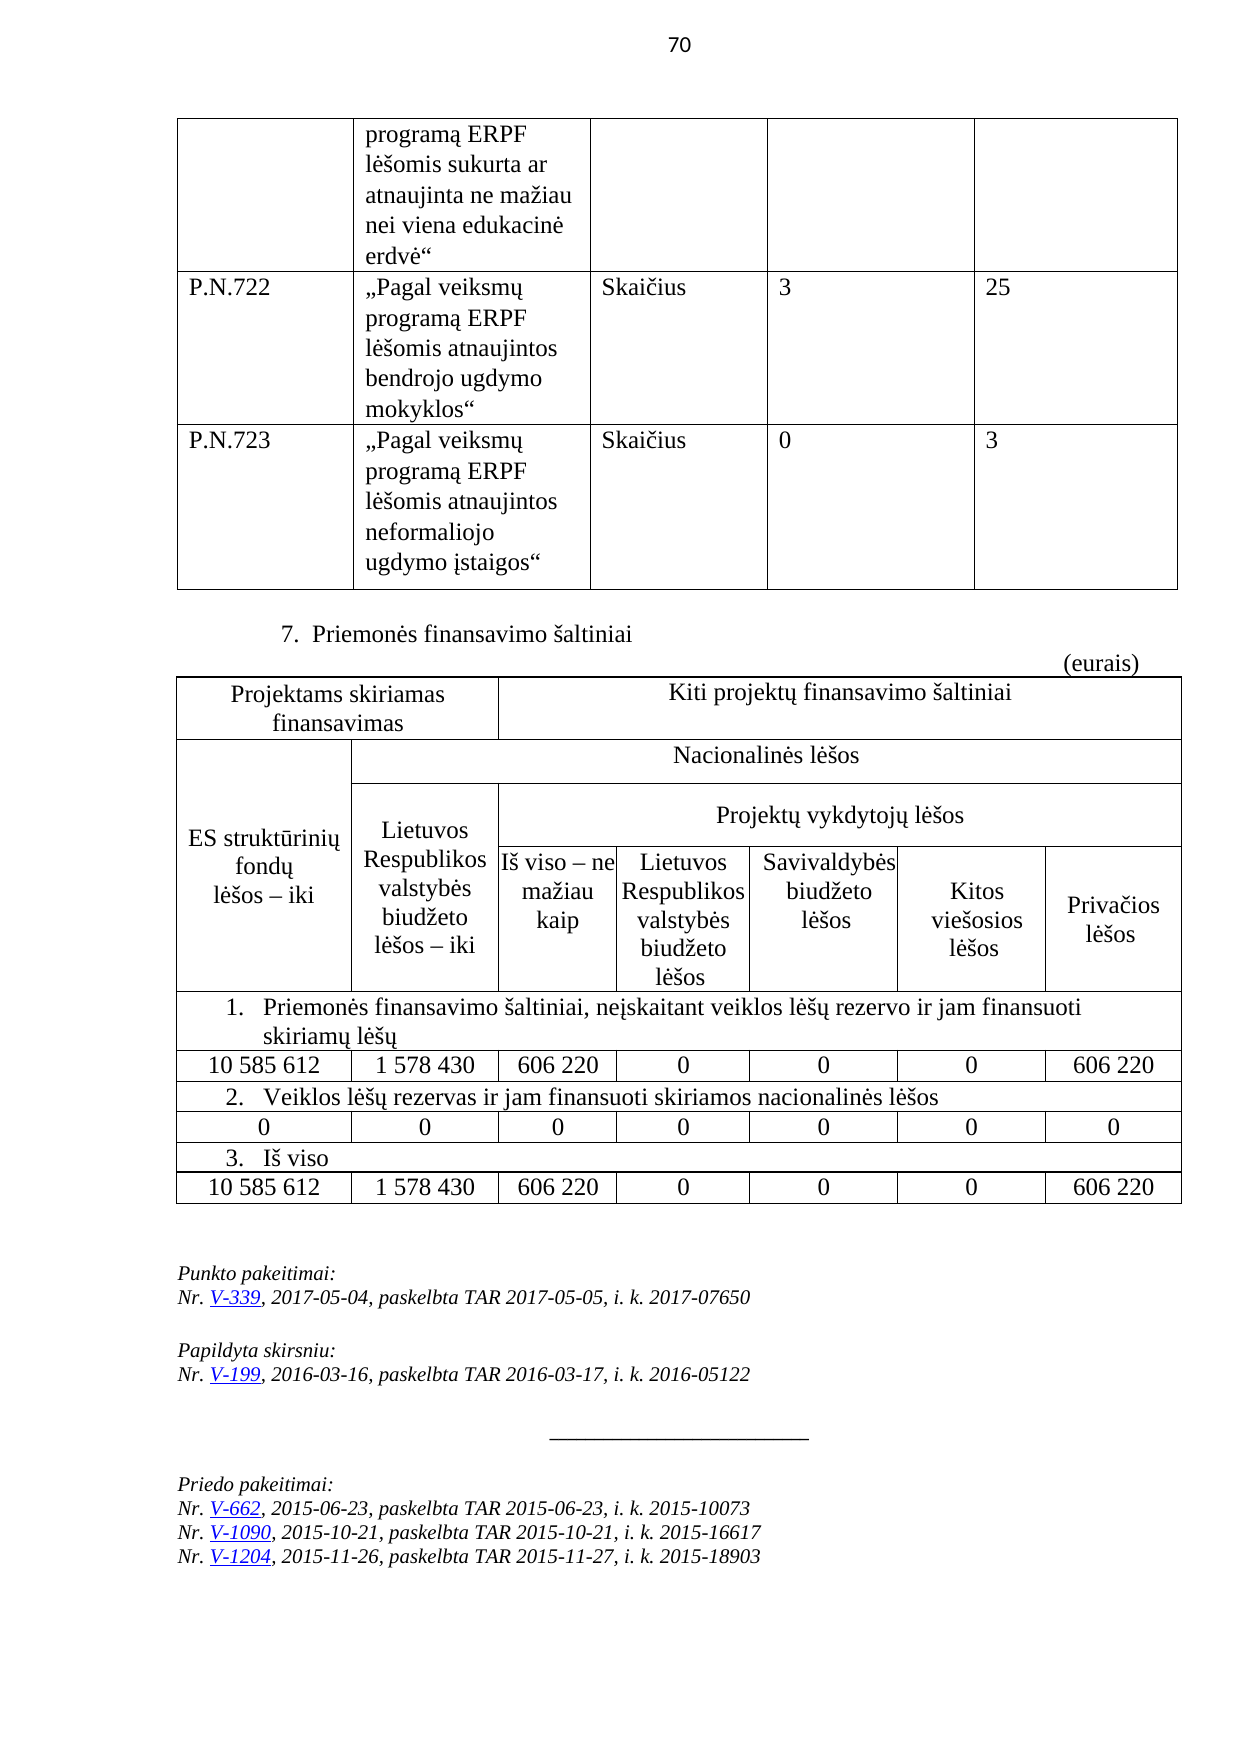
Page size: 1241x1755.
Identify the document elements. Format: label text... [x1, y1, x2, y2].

text Nr. V-662, 2015-06-23, paskelbta TAR 2015-06-23, i. k. 2015-10073 [177, 1496, 1181, 1520]
table_cell „Pagal veiksmų programą ERPF lėšomis atnaujintos neformaliojo ugdymo įstaigos“ [354, 425, 590, 589]
table_cell 0 [177, 1112, 351, 1142]
table_cell ES struktūrinių fondų lėšos – iki [177, 740, 351, 991]
table_cell Kitos viešosios lėšos [898, 847, 1045, 991]
table_cell programą ERPF lėšomis sukurta ar atnaujinta ne mažiau nei viena edukacinė erdvė“ [354, 119, 590, 271]
table_cell P.N.722 [178, 272, 353, 424]
table_cell [975, 119, 1177, 271]
table_cell 25 [975, 272, 1177, 424]
table_cell 0 [750, 1051, 897, 1081]
table_header Kiti projektų finansavimo šaltiniai [499, 678, 1181, 739]
text Papildyta skirsniu: [177, 1338, 1181, 1362]
table_cell 0 [898, 1173, 1045, 1203]
table_cell 606 220 [499, 1051, 616, 1081]
table_cell [768, 119, 974, 271]
table_cell Lietuvos Respublikos valstybės biudžeto lėšos [617, 847, 749, 991]
table_cell 606 220 [499, 1173, 616, 1203]
table_header Projektams skiriamas finansavimas [177, 678, 498, 739]
table_cell 3 [768, 272, 974, 424]
table_cell 606 220 [1046, 1051, 1181, 1081]
text Punkto pakeitimai: [177, 1261, 1181, 1285]
text Nr. V-1204, 2015-11-26, paskelbta TAR 2015-11-27, i. k. 2015-18903 [177, 1544, 1181, 1568]
table_cell 1. Priemonės finansavimo šaltiniai, neįskaitant veiklos lėšų rezervo ir jam finansuoti skiriamų lėšų [177, 992, 1181, 1049]
table_cell 10 585 612 [177, 1051, 351, 1081]
table_cell 0 [352, 1112, 498, 1142]
table_cell 0 [1046, 1112, 1181, 1142]
table_cell 3. Iš viso [177, 1143, 1181, 1171]
text 7. Priemonės finansavimo šaltiniai [177, 619, 1181, 648]
table_cell P.N.723 [178, 425, 353, 589]
text Nr. V-199, 2016-03-16, paskelbta TAR 2016-03-17, i. k. 2016-05122 [177, 1362, 1181, 1386]
table_cell Iš viso – ne mažiau kaip [499, 847, 616, 991]
text (eurais) [282, 648, 1181, 676]
table_cell 0 [750, 1173, 897, 1203]
table_cell Skaičius [591, 425, 767, 589]
table_cell 0 [617, 1173, 749, 1203]
table_cell 3 [975, 425, 1177, 589]
table_cell Savivaldybės biudžeto lėšos [750, 847, 897, 991]
table_cell „Pagal veiksmų programą ERPF lėšomis atnaujintos bendrojo ugdymo mokyklos“ [354, 272, 590, 424]
table_cell 606 220 [1046, 1173, 1181, 1203]
table_cell 1 578 430 [352, 1051, 498, 1081]
table_cell 0 [768, 425, 974, 589]
table_cell 10 585 612 [177, 1173, 351, 1203]
table_cell Lietuvos Respublikos valstybės biudžeto lėšos – iki [352, 784, 498, 991]
table_cell Nacionalinės lėšos [352, 740, 1181, 783]
text Nr. V-339, 2017-05-04, paskelbta TAR 2017-05-05, i. k. 2017-07650 [177, 1285, 1181, 1309]
table_cell Privačios lėšos [1046, 847, 1181, 991]
table_cell 1 578 430 [352, 1173, 498, 1203]
table_cell Skaičius [591, 272, 767, 424]
table_cell 0 [898, 1051, 1045, 1081]
table_cell Projektų vykdytojų lėšos [499, 784, 1181, 846]
table_cell 2. Veiklos lėšų rezervas ir jam finansuoti skiriamos nacionalinės lėšos [177, 1082, 1181, 1111]
text Priedo pakeitimai: [177, 1472, 1181, 1496]
text _____________________________ [177, 1415, 1181, 1443]
table_cell 0 [750, 1112, 897, 1142]
table_cell 0 [898, 1112, 1045, 1142]
text Nr. V-1090, 2015-10-21, paskelbta TAR 2015-10-21, i. k. 2015-16617 [177, 1520, 1181, 1544]
table_cell 0 [617, 1051, 749, 1081]
table_cell 0 [617, 1112, 749, 1142]
table_cell [178, 119, 353, 271]
table_cell [591, 119, 767, 271]
table_cell 0 [499, 1112, 616, 1142]
